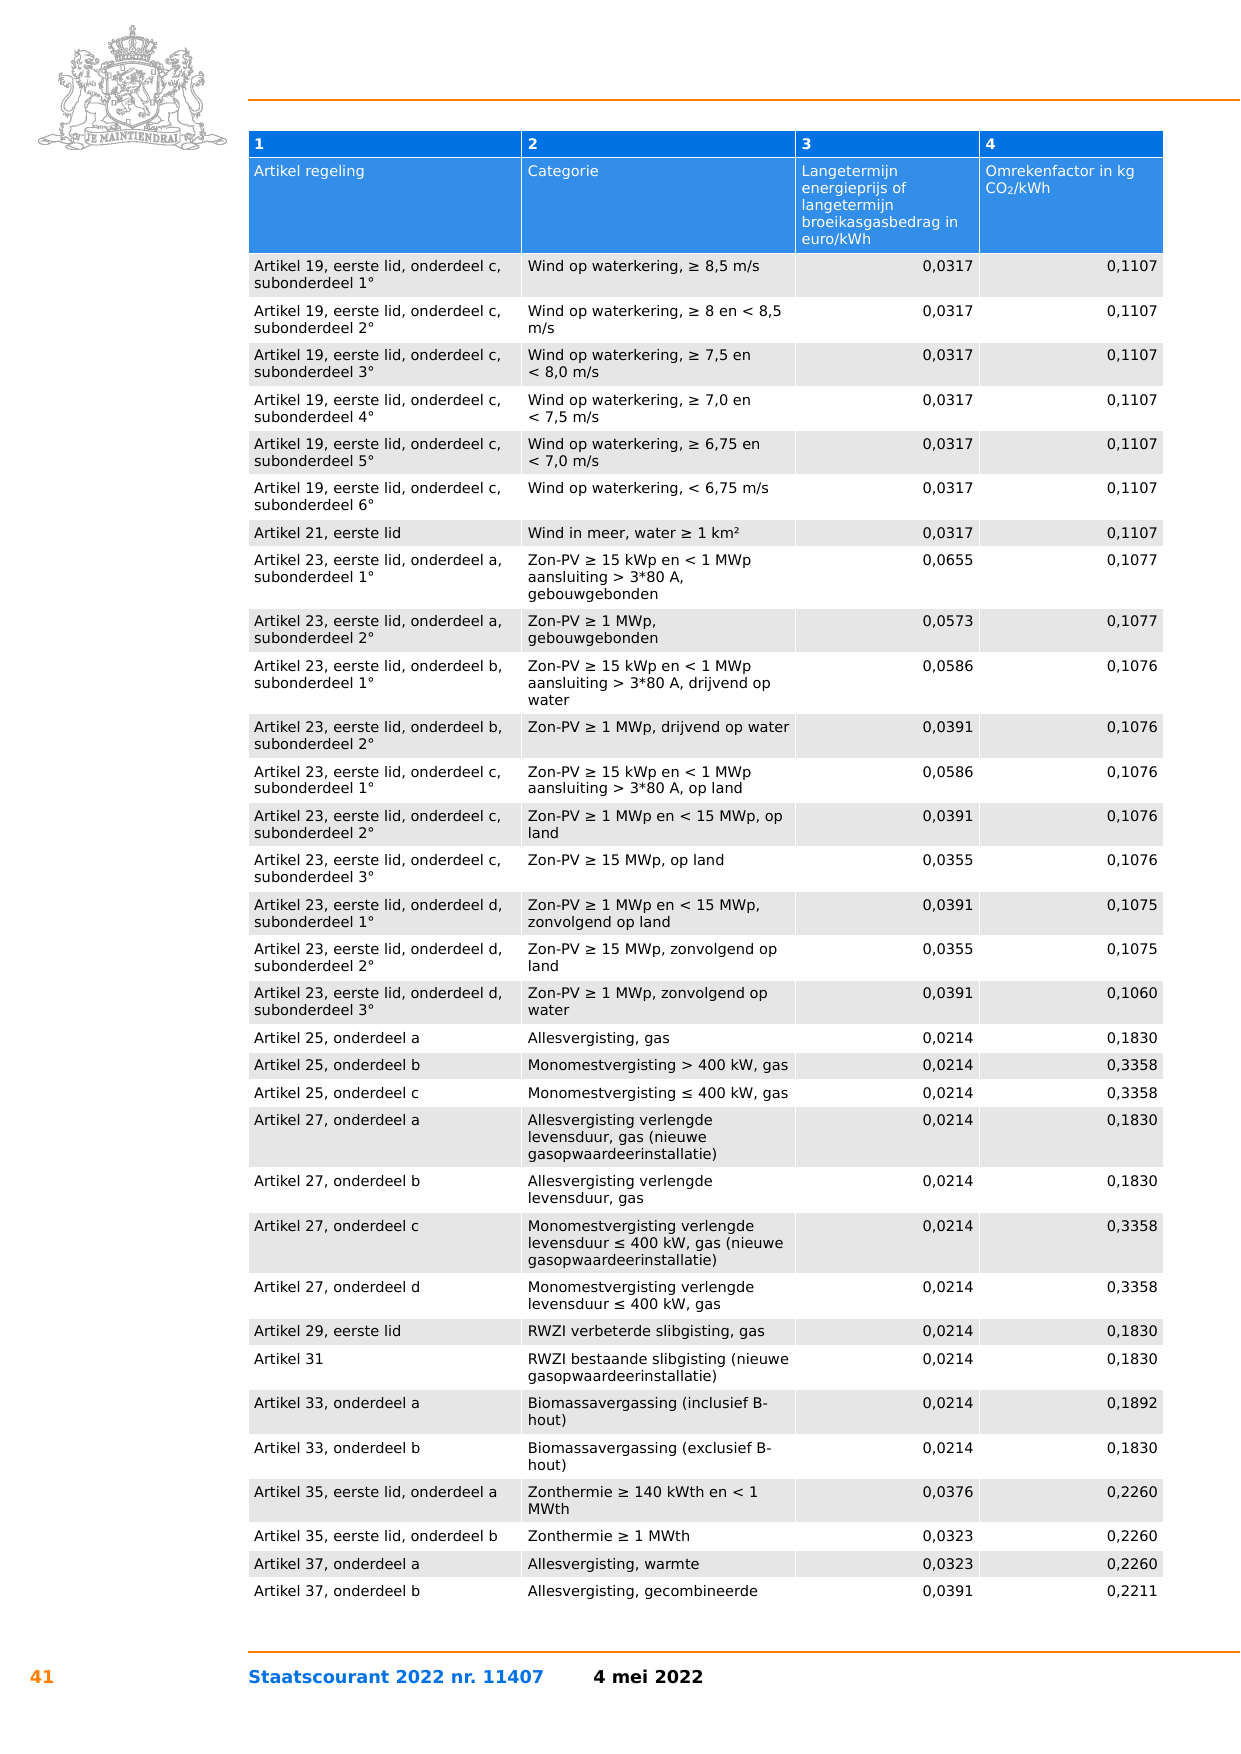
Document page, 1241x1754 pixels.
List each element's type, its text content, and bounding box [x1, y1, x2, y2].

table_cell 0,1107 [980, 387, 1163, 430]
table_cell 0,0391 [796, 714, 979, 758]
table_cell 0,0214 [796, 1169, 979, 1212]
table_cell Zon-PV ≥ 1 MWp, drijvend op water [522, 714, 795, 758]
table_cell 0,1077 [980, 609, 1163, 652]
table_cell 0,0317 [796, 431, 979, 474]
table_cell 0,1830 [980, 1169, 1163, 1212]
table_cell 0,0317 [796, 254, 979, 297]
table_cell Artikel 37, onderdeel b [249, 1578, 521, 1605]
table_cell 0,3358 [980, 1213, 1163, 1273]
table_cell Monomestvergisting ≤ 400 kW, gas [522, 1080, 795, 1106]
table_cell Allesvergisting verlengde levensduur, gas (nieuwe gasopwaardeerinstallatie) [522, 1107, 795, 1167]
table_cell 0,2260 [980, 1479, 1163, 1522]
table_cell Artikel 27, onderdeel a [249, 1107, 521, 1167]
table_cell 0,0214 [796, 1319, 979, 1345]
table_cell Monomestvergisting > 400 kW, gas [522, 1053, 795, 1079]
table_cell Monomestvergisting verlengde levensduur ≤ 400 kW, gas (nieuwe gasopwaardeerinstallatie) [522, 1213, 795, 1273]
table_cell Artikel 19, eerste lid, onderdeel c, subonderdeel 6° [249, 476, 521, 519]
table_cell Wind op waterkering, ≥ 7,0 en < 7,5 m/s [522, 387, 795, 430]
table_cell Artikel 27, onderdeel b [249, 1169, 521, 1212]
table_cell 0,2211 [980, 1578, 1163, 1605]
table_cell Allesvergisting verlengde levensduur, gas [522, 1169, 795, 1212]
table_cell 0,1060 [980, 981, 1163, 1024]
table_cell 0,0573 [796, 609, 979, 652]
table_cell Zonthermie ≥ 140 kWth en < 1 MWth [522, 1479, 795, 1522]
table_cell 0,0323 [796, 1551, 979, 1577]
table_cell Artikel 27, onderdeel d [249, 1274, 521, 1318]
table_cell Allesvergisting, warmte [522, 1551, 795, 1577]
table_cell 0,1892 [980, 1390, 1163, 1434]
table_cell 0,0317 [796, 520, 979, 546]
table_cell Artikel 23, eerste lid, onderdeel b, subonderdeel 1° [249, 653, 521, 713]
table_cell Artikel 23, eerste lid, onderdeel c, subonderdeel 3° [249, 848, 521, 891]
table_cell Zon-PV ≥ 15 MWp, zonvolgend op land [522, 936, 795, 979]
table_cell 0,1107 [980, 343, 1163, 386]
table_cell Artikel 19, eerste lid, onderdeel c, subonderdeel 4° [249, 387, 521, 430]
table_cell 0,0317 [796, 298, 979, 341]
table_cell 0,1107 [980, 298, 1163, 341]
table_cell 0,0214 [796, 1435, 979, 1478]
table_cell Artikel 23, eerste lid, onderdeel d, subonderdeel 1° [249, 892, 521, 935]
table_cell Wind in meer, water ≥ 1 km² [522, 520, 795, 546]
table_cell 0,0214 [796, 1107, 979, 1167]
table_cell 0,2260 [980, 1524, 1163, 1550]
table_cell Artikel 19, eerste lid, onderdeel c, subonderdeel 5° [249, 431, 521, 474]
table_cell 0,0391 [796, 803, 979, 846]
table_cell RWZI bestaande slibgisting (nieuwe gasopwaardeerinstallatie) [522, 1346, 795, 1389]
table_cell 0,1107 [980, 476, 1163, 519]
table_cell 0,1107 [980, 254, 1163, 297]
table_cell 0,1076 [980, 714, 1163, 758]
table_cell 0,1830 [980, 1319, 1163, 1345]
table_header 1 [249, 131, 521, 157]
table_cell 0,3358 [980, 1053, 1163, 1079]
table_cell 0,0214 [796, 1213, 979, 1273]
table_cell Artikel 25, onderdeel a [249, 1025, 521, 1051]
table_cell Langetermijn energieprijs of langetermijn broeikasgasbedrag in euro/kWh [796, 158, 979, 253]
table_cell Artikel 23, eerste lid, onderdeel d, subonderdeel 3° [249, 981, 521, 1024]
table_cell 0,0214 [796, 1080, 979, 1106]
table_cell 0,0355 [796, 936, 979, 979]
table_cell Artikel 37, onderdeel a [249, 1551, 521, 1577]
table_cell 0,0391 [796, 981, 979, 1024]
table_cell Artikel 25, onderdeel b [249, 1053, 521, 1079]
table_header 2 [522, 131, 795, 157]
table_header 4 [980, 131, 1163, 157]
table_cell Biomassavergassing (inclusief B-hout) [522, 1390, 795, 1434]
table_cell Artikel regeling [249, 158, 521, 253]
table_cell Wind op waterkering, ≥ 8 en < 8,5 m/s [522, 298, 795, 341]
table_cell Artikel 35, eerste lid, onderdeel b [249, 1524, 521, 1550]
table_cell Zon-PV ≥ 15 kWp en < 1 MWp aansluiting > 3*80 A, drijvend op water [522, 653, 795, 713]
table_cell Wind op waterkering, ≥ 7,5 en < 8,0 m/s [522, 343, 795, 386]
picture [38, 25, 227, 150]
table_cell 0,0214 [796, 1346, 979, 1389]
table_cell Zon-PV ≥ 1 MWp en < 15 MWp, op land [522, 803, 795, 846]
table_cell 0,0391 [796, 892, 979, 935]
table_cell Artikel 35, eerste lid, onderdeel a [249, 1479, 521, 1522]
table_cell 0,0355 [796, 848, 979, 891]
table_cell 0,1077 [980, 547, 1163, 608]
table_cell 0,2260 [980, 1551, 1163, 1577]
table_cell 0,0214 [796, 1390, 979, 1434]
table_cell 0,0376 [796, 1479, 979, 1522]
table_cell RWZI verbeterde slibgisting, gas [522, 1319, 795, 1345]
table_cell 0,1076 [980, 803, 1163, 846]
table_cell Allesvergisting, gecombineerde [522, 1578, 795, 1605]
table_cell 0,0214 [796, 1274, 979, 1318]
table_cell Artikel 23, eerste lid, onderdeel c, subonderdeel 1° [249, 759, 521, 802]
table_cell Allesvergisting, gas [522, 1025, 795, 1051]
table_cell Artikel 33, onderdeel a [249, 1390, 521, 1434]
table_cell 0,0317 [796, 343, 979, 386]
table_cell Artikel 23, eerste lid, onderdeel d, subonderdeel 2° [249, 936, 521, 979]
table_cell 0,0214 [796, 1053, 979, 1079]
table_cell Zon-PV ≥ 1 MWp, zonvolgend op water [522, 981, 795, 1024]
table_cell 0,1830 [980, 1346, 1163, 1389]
table_cell Artikel 33, onderdeel b [249, 1435, 521, 1478]
table_cell 0,1076 [980, 759, 1163, 802]
table_cell 0,0323 [796, 1524, 979, 1550]
table_cell Zon-PV ≥ 1 MWp en < 15 MWp, zonvolgend op land [522, 892, 795, 935]
table_cell Omrekenfactor in kg CO2/kWh [980, 158, 1163, 253]
table_cell 0,0214 [796, 1025, 979, 1051]
table_cell Artikel 19, eerste lid, onderdeel c, subonderdeel 1° [249, 254, 521, 297]
table_cell Artikel 29, eerste lid [249, 1319, 521, 1345]
table_cell Artikel 31 [249, 1346, 521, 1389]
table_cell Zon-PV ≥ 1 MWp, gebouwgebonden [522, 609, 795, 652]
table_cell 0,0586 [796, 759, 979, 802]
table_cell Wind op waterkering, < 6,75 m/s [522, 476, 795, 519]
table_cell 0,1830 [980, 1025, 1163, 1051]
table_cell Artikel 19, eerste lid, onderdeel c, subonderdeel 3° [249, 343, 521, 386]
table_cell Artikel 23, eerste lid, onderdeel c, subonderdeel 2° [249, 803, 521, 846]
table_cell Artikel 21, eerste lid [249, 520, 521, 546]
table_cell Zon-PV ≥ 15 kWp en < 1 MWp aansluiting > 3*80 A, op land [522, 759, 795, 802]
table_cell 0,0655 [796, 547, 979, 608]
table_cell 0,0586 [796, 653, 979, 713]
table_cell 0,1076 [980, 653, 1163, 713]
table_cell 0,3358 [980, 1274, 1163, 1318]
table_cell Artikel 27, onderdeel c [249, 1213, 521, 1273]
table_cell 0,1075 [980, 892, 1163, 935]
table_header 3 [796, 131, 979, 157]
table_cell 0,1830 [980, 1435, 1163, 1478]
table_cell Artikel 23, eerste lid, onderdeel a, subonderdeel 1° [249, 547, 521, 608]
table_cell 0,0317 [796, 476, 979, 519]
table_cell Artikel 23, eerste lid, onderdeel b, subonderdeel 2° [249, 714, 521, 758]
table_cell Monomestvergisting verlengde levensduur ≤ 400 kW, gas [522, 1274, 795, 1318]
table_cell Zon-PV ≥ 15 MWp, op land [522, 848, 795, 891]
table_cell 0,1107 [980, 520, 1163, 546]
table_cell 0,1075 [980, 936, 1163, 979]
table_cell 0,1830 [980, 1107, 1163, 1167]
table_cell Wind op waterkering, ≥ 6,75 en < 7,0 m/s [522, 431, 795, 474]
table_cell Wind op waterkering, ≥ 8,5 m/s [522, 254, 795, 297]
table_cell 0,1107 [980, 431, 1163, 474]
table_cell Categorie [522, 158, 795, 253]
table_cell Artikel 23, eerste lid, onderdeel a, subonderdeel 2° [249, 609, 521, 652]
table_cell 0,0391 [796, 1578, 979, 1605]
table_cell 0,0317 [796, 387, 979, 430]
table_cell Zon-PV ≥ 15 kWp en < 1 MWp aansluiting > 3*80 A, gebouwgebonden [522, 547, 795, 608]
table_cell Artikel 19, eerste lid, onderdeel c, subonderdeel 2° [249, 298, 521, 341]
table_cell Biomassavergassing (exclusief B-hout) [522, 1435, 795, 1478]
table_cell Zonthermie ≥ 1 MWth [522, 1524, 795, 1550]
table_cell 0,1076 [980, 848, 1163, 891]
table_cell 0,3358 [980, 1080, 1163, 1106]
table_cell Artikel 25, onderdeel c [249, 1080, 521, 1106]
